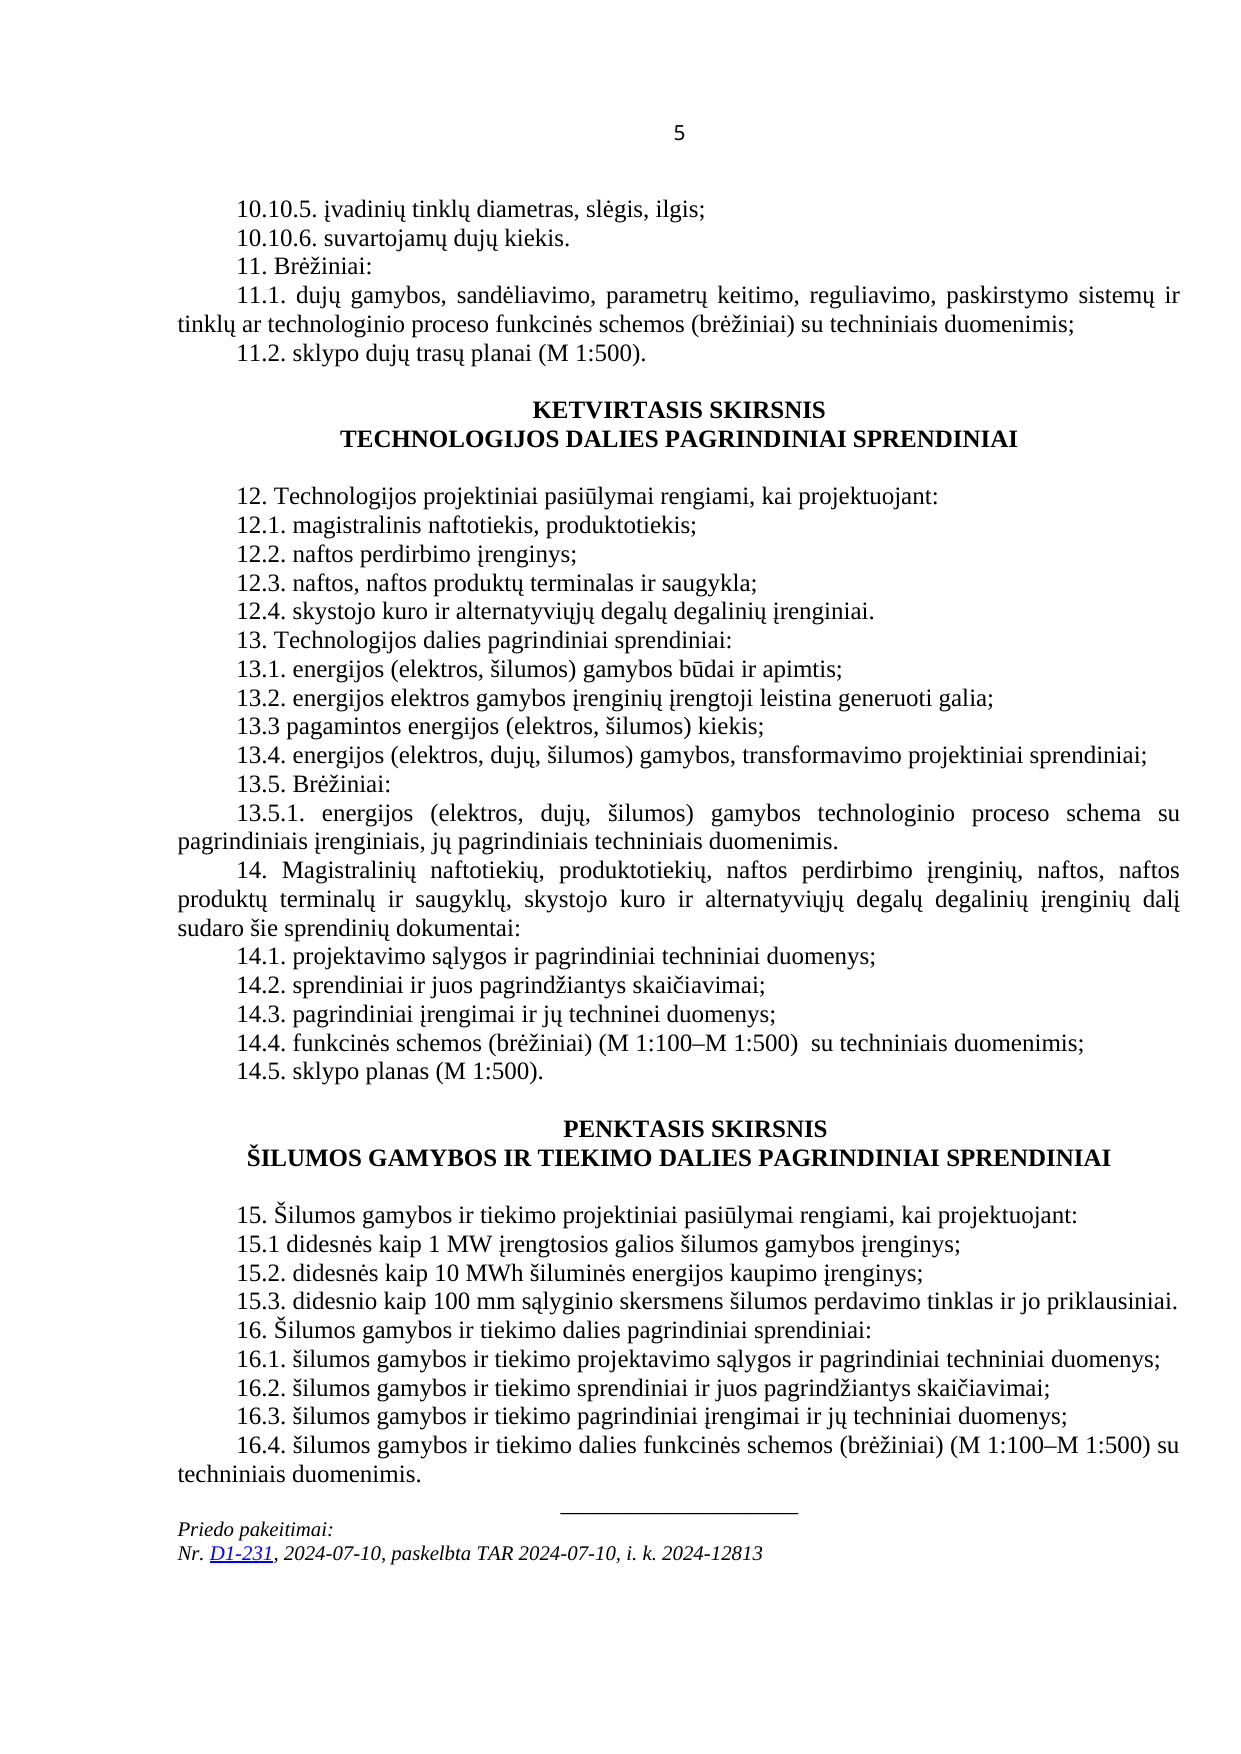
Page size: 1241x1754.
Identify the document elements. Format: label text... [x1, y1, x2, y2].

text 13.3 pagamintos energijos (elektros, šilumos) kiekis; [177, 711, 1181, 740]
text 13. Technologijos dalies pagrindiniai sprendiniai: [177, 625, 1181, 654]
text 12. Technologijos projektiniai pasiūlymai rengiami, kai projektuojant: [177, 481, 1181, 510]
text 11.1. dujų gamybos, sandėliavimo, parametrų keitimo, reguliavimo, paskirstymo sistemų ir tinklų ar technologinio proceso funkcinės schemos (brėžiniai) su techniniais duomenimis; [177, 280, 1181, 338]
text 11. Brėžiniai: [177, 251, 1181, 280]
text 15.2. didesnės kaip 10 MWh šiluminės energijos kaupimo įrenginys; [177, 1258, 1181, 1286]
text 16.4. šilumos gamybos ir tiekimo dalies funkcinės schemos (brėžiniai) (M 1:100–M 1:500) su techniniais duomenimis. [177, 1430, 1181, 1488]
text 13.2. energijos elektros gamybos įrenginių įrengtoji leistina generuoti galia; [177, 683, 1181, 711]
text 13.5. Brėžiniai: [177, 769, 1181, 798]
text PENKTASIS SKIRSNIS [177, 1114, 1181, 1143]
text 16.2. šilumos gamybos ir tiekimo sprendiniai ir juos pagrindžiantys skaičiavimai; [177, 1373, 1181, 1401]
text 16.1. šilumos gamybos ir tiekimo projektavimo sąlygos ir pagrindiniai techniniai duomenys; [177, 1344, 1181, 1373]
text 16. Šilumos gamybos ir tiekimo dalies pagrindiniai sprendiniai: [177, 1315, 1181, 1344]
text 13.1. energijos (elektros, šilumos) gamybos būdai ir apimtis; [177, 654, 1181, 683]
text 12.4. skystojo kuro ir alternatyviųjų degalų degalinių įrenginiai. [177, 596, 1181, 625]
text 15.3. didesnio kaip 100 mm sąlyginio skersmens šilumos perdavimo tinklas ir jo priklausiniai. [177, 1286, 1181, 1315]
text 14.3. pagrindiniai įrengimai ir jų techninei duomenys; [177, 999, 1181, 1028]
text Priedo pakeitimai: [177, 1516, 1181, 1541]
text 12.2. naftos perdirbimo įrenginys; [177, 539, 1181, 568]
text 12.3. naftos, naftos produktų terminalas ir saugykla; [177, 568, 1181, 596]
text 15.1 didesnės kaip 1 MW įrengtosios galios šilumos gamybos įrenginys; [177, 1229, 1181, 1258]
text 14.4. funkcinės schemos (brėžiniai) (M 1:100–M 1:500) su techniniais duomenimis; [177, 1028, 1181, 1056]
text 14. Magistralinių naftotiekių, produktotiekių, naftos perdirbimo įrenginių, naftos, naftos produktų terminalų ir saugyklų, skystojo kuro ir alternatyviųjų degalų degalinių įrenginių dalį sudaro šie sprendinių dokumentai: [177, 855, 1181, 941]
text 11.2. sklypo dujų trasų planai (M 1:500). [177, 338, 1181, 366]
text 10.10.6. suvartojamų dujų kiekis. [177, 223, 1181, 251]
text KETVIRTASIS SKIRSNIS [177, 395, 1181, 424]
text ___________________ [177, 1488, 1181, 1516]
text TECHNOLOGIJOS DALIES PAGRINDINIAI SPRENDINIAI [177, 424, 1181, 453]
text 16.3. šilumos gamybos ir tiekimo pagrindiniai įrengimai ir jų techniniai duomenys; [177, 1401, 1181, 1430]
text 14.2. sprendiniai ir juos pagrindžiantys skaičiavimai; [177, 970, 1181, 999]
text 15. Šilumos gamybos ir tiekimo projektiniai pasiūlymai rengiami, kai projektuojant: [177, 1200, 1181, 1229]
text 13.4. energijos (elektros, dujų, šilumos) gamybos, transformavimo projektiniai sprendiniai; [177, 740, 1181, 769]
text ŠILUMOS GAMYBOS IR TIEKIMO DALIES PAGRINDINIAI SPRENDINIAI [177, 1143, 1181, 1171]
text Nr. D1-231, 2024-07-10, paskelbta TAR 2024-07-10, i. k. 2024-12813 [177, 1541, 1181, 1564]
text 12.1. magistralinis naftotiekis, produktotiekis; [177, 510, 1181, 539]
text 14.5. sklypo planas (M 1:500). [177, 1056, 1181, 1085]
text 13.5.1. energijos (elektros, dujų, šilumos) gamybos technologinio proceso schema su pagrindiniais įrenginiais, jų pagrindiniais techniniais duomenimis. [177, 798, 1181, 855]
text 14.1. projektavimo sąlygos ir pagrindiniai techniniai duomenys; [177, 941, 1181, 970]
text 10.10.5. įvadinių tinklų diametras, slėgis, ilgis; [177, 194, 1181, 223]
